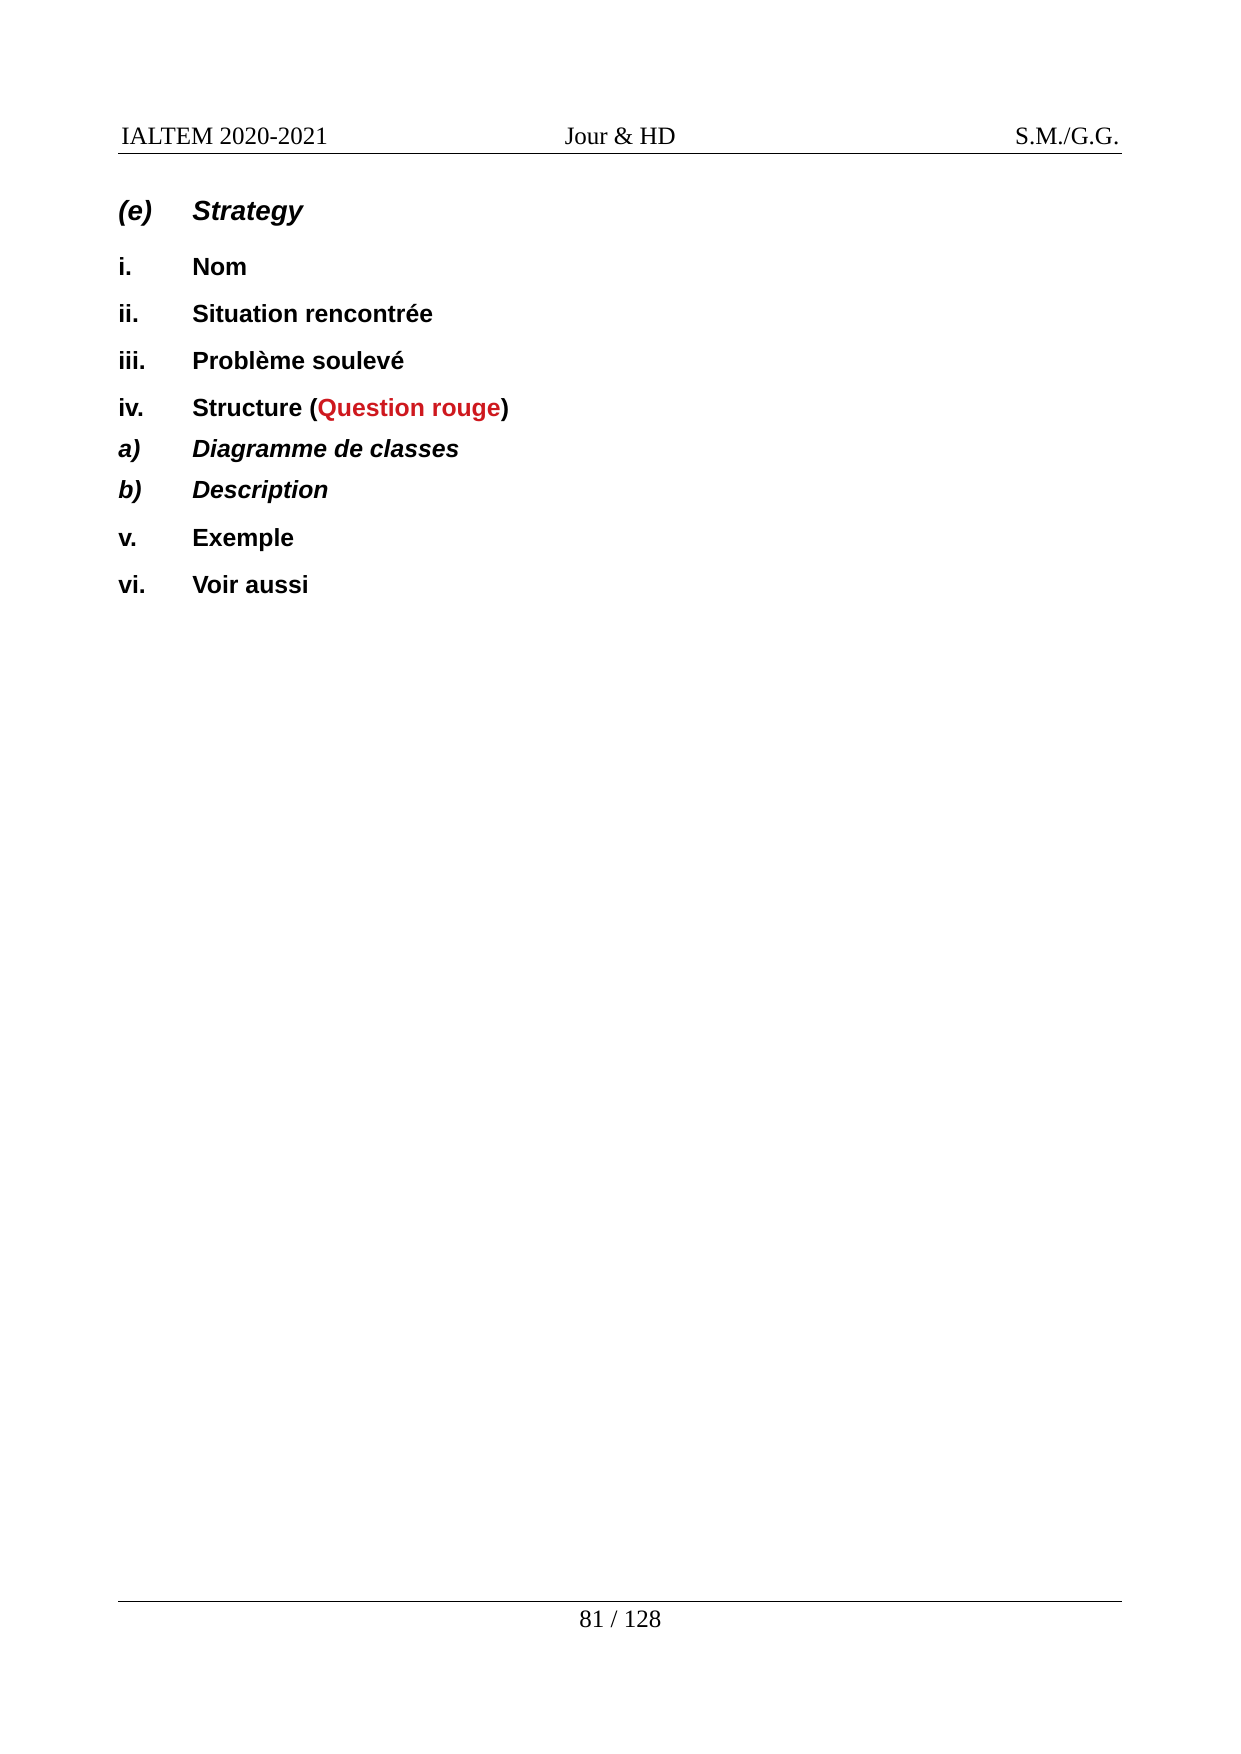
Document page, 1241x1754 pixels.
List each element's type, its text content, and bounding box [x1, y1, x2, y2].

subtitle Exemple [118, 523, 1122, 551]
subtitle Strategy [118, 195, 1122, 227]
subtitle Nom [118, 252, 1122, 280]
subtitle Situation rencontrée [118, 299, 1122, 327]
subtitle Description [118, 476, 1122, 504]
subtitle Voir aussi [118, 570, 1122, 599]
subtitle Diagramme de classes [118, 434, 1122, 463]
subtitle Problème soulevé [118, 346, 1122, 375]
subtitle Structure (Question rouge) [118, 393, 1122, 422]
